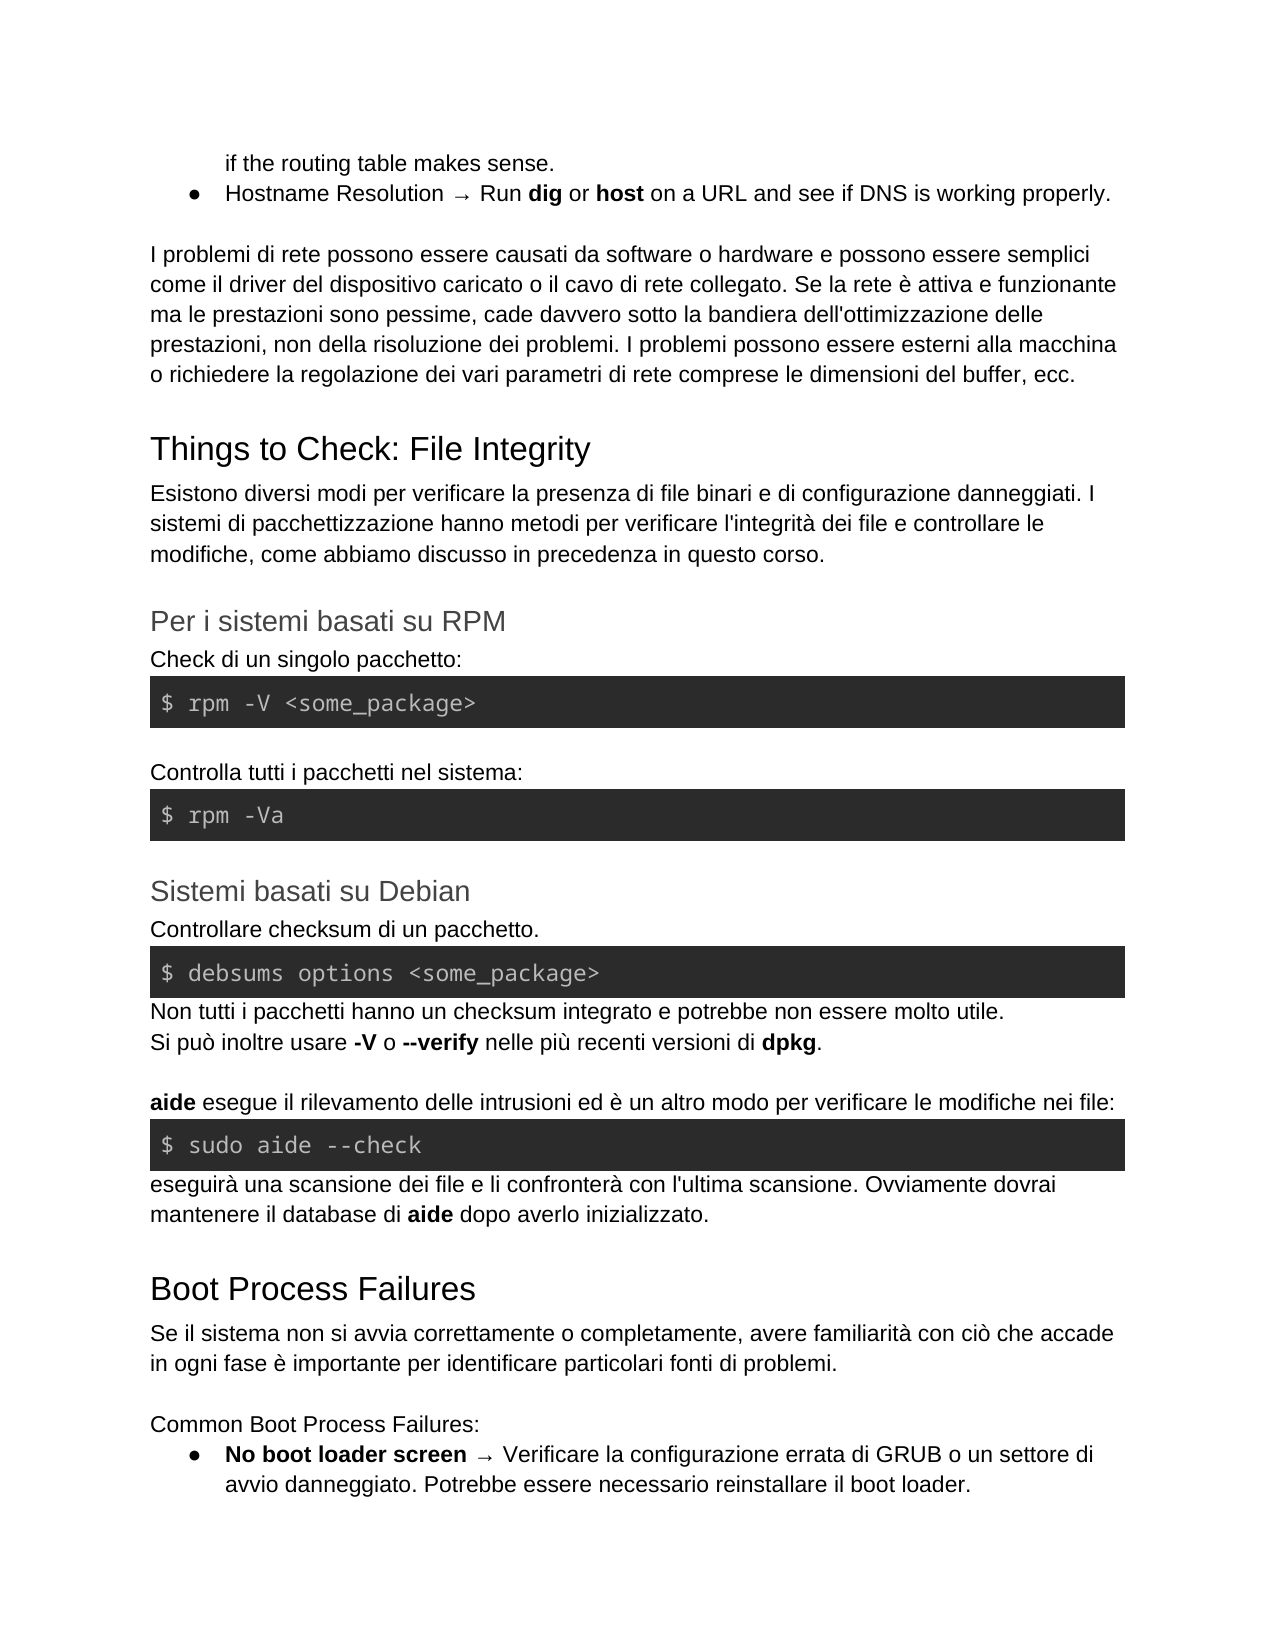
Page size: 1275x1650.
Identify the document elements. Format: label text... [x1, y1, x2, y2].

text Se il sistema non si avvia correttamente o completamente, avere familiarità con ciò che accade in ogni fase è importante per identificare particolari fonti di problemi. [150, 1320, 1125, 1377]
list No boot loader screen → Verificare la configurazione errata di GRUB o un settore di avvio danneggiato. Potrebbe essere necessario reinstallare il boot loader. [187, 1441, 1125, 1497]
text mantenere il database di aide dopo averlo inizializzato. [150, 1201, 1125, 1228]
subtitle Per i sistemi basati su RPM [150, 604, 1125, 638]
text Non tutti i pacchetti hanno un checksum integrato e potrebbe non essere molto utile. Si può inoltre usare -V o --verify nelle più recenti versioni di dpkg. [150, 998, 1125, 1055]
list Hostname Resolution → Run dig or host on a URL and see if DNS is working properly. [187, 180, 1125, 207]
table_header $ debsums options <some_package> [150, 946, 1125, 998]
table_header $ rpm -Va [150, 789, 1125, 841]
table_header $ sudo aide --check [150, 1119, 1125, 1171]
subtitle Things to Check: File Integrity [150, 429, 1125, 468]
text I problemi di rete possono essere causati da software o hardware e possono essere semplici come il driver del dispositivo caricato o il cavo di rete collegato. Se la rete è attiva e funzionante ma le prestazioni sono pessime, cade davvero sotto la bandiera dell'ottimizzazione delle prestazioni, non della risoluzione dei problemi. I problemi possono essere esterni alla macchina o richiedere la regolazione dei vari parametri di rete comprese le dimensioni del buffer, ecc. [150, 241, 1125, 388]
table_header $ rpm -V <some_package> [150, 676, 1125, 728]
text Esistono diversi modi per verificare la presenza di file binari e di configurazione danneggiati. I sistemi di pacchettizzazione hanno metodi per verificare l'integrità dei file e controllare le modifiche, come abbiamo discusso in precedenza in questo corso. [150, 480, 1125, 567]
text aide esegue il rilevamento delle intrusioni ed è un altro modo per verificare le modifiche nei file: [150, 1089, 1125, 1115]
subtitle Sistemi basati su Debian [150, 874, 1125, 908]
text Common Boot Process Failures: [150, 1411, 1125, 1437]
text Controlla tutti i pacchetti nel sistema: [150, 758, 1125, 785]
subtitle Boot Process Failures [150, 1269, 1125, 1307]
text Controllare checksum di un pacchetto. [150, 916, 1125, 942]
list if the routing table makes sense. [187, 150, 1125, 176]
text Check di un singolo pacchetto: [150, 646, 1125, 672]
text eseguirà una scansione dei file e li confronterà con l'ultima scansione. Ovviamente dovrai [150, 1171, 1125, 1197]
